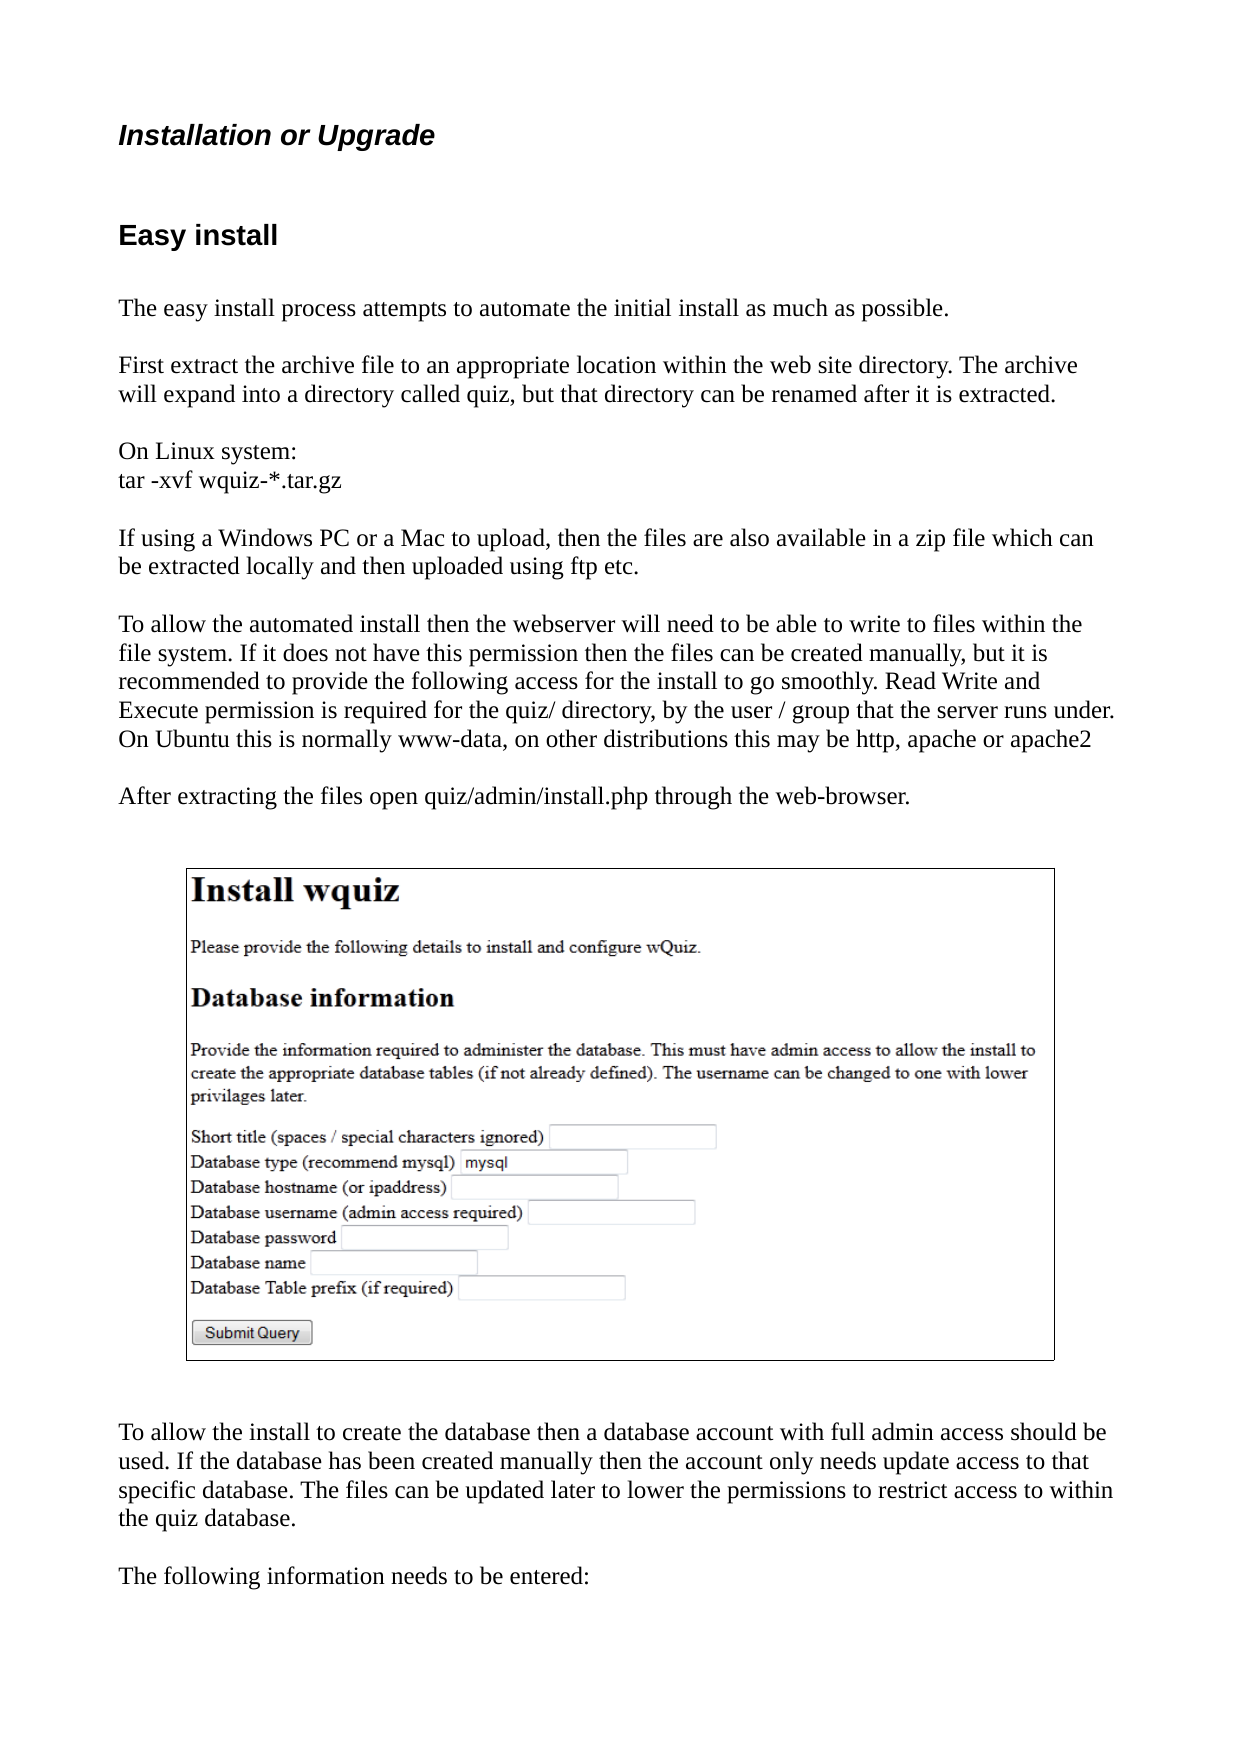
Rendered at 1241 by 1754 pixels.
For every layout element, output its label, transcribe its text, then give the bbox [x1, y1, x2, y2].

text To allow the install to create the database then a database account with full admin access should be used. If the database has been created manually then the account only needs update access to that specific database. The files can be updated later to lower the permissions to restrict access to within the quiz database. [118, 1417, 1122, 1532]
text tar -xvf wquiz-*.tar.gz [118, 465, 1122, 494]
text To allow the automated install then the webserver will need to be able to write to files within the file system. If it does not have this permission then the files can be created manually, but it is recommended to provide the following access for the install to go smoothly. Read Write and Execute permission is required for the quiz/ directory, by the user / group that the server runs under. On Ubuntu this is normally www-data, on other distributions this may be http, apache or apache2 [118, 609, 1122, 753]
text First extract the archive file to an appropriate location within the web site directory. The archive will expand into a directory called quiz, but that directory can be renamed after it is extracted. [118, 350, 1122, 408]
text If using a Windows PC or a Mac to upload, then the files are also available in a zip file which can be extracted locally and then uploaded using ftp etc. [118, 523, 1122, 580]
text On Linux system: [118, 436, 1122, 465]
subtitle Easy install [118, 218, 1122, 251]
text After extracting the files open quiz/admin/install.php through the web-browser. [118, 781, 1122, 810]
subtitle Installation or Upgrade [118, 118, 1122, 152]
text The easy install process attempts to automate the initial install as much as possible. [118, 293, 1122, 321]
picture [187, 869, 1054, 1360]
text The following information needs to be entered: [118, 1561, 1122, 1590]
